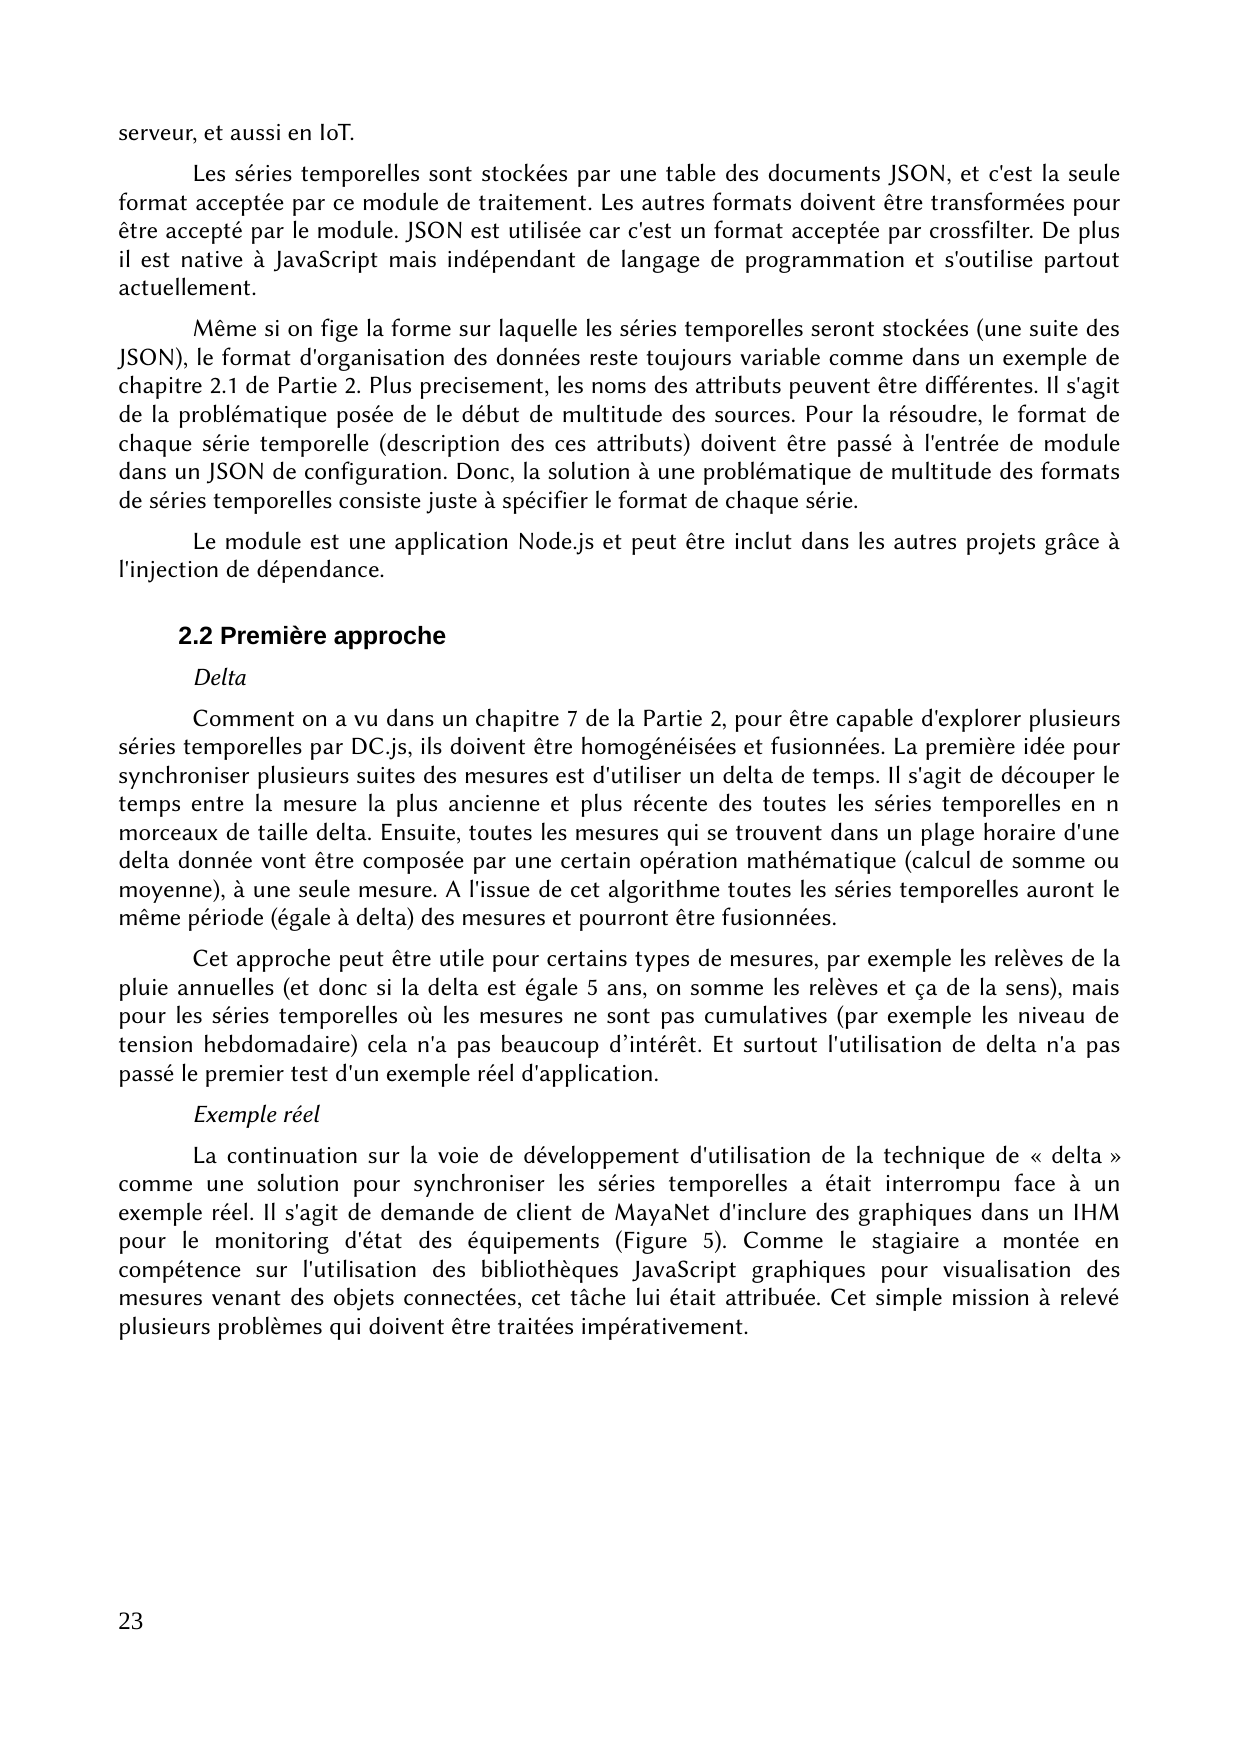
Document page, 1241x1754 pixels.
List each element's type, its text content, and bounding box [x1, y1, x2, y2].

text Les séries temporelles sont stockées par une table des documents JSON, et c'est la seule format acceptée par ce module de traitement. Les autres formats doivent être transformées pour être accepté par le module. JSON est utilisée car c'est un format acceptée par crossfilter. De plus il est native à JavaScript mais indépendant de langage de programmation et s'outilise partout actuellement. [118, 159, 1122, 302]
text La continuation sur la voie de développement d'utilisation de la technique de « delta » comme une solution pour synchroniser les séries temporelles a était interrompu face à un exemple réel. Il s'agit de demande de client de MayaNet d'inclure des graphiques dans un IHM pour le monitoring d'état des équipements (Figure 5). Comme le stagiaire a montée en compétence sur l'utilisation des bibliothèques JavaScript graphiques pour visualisation des mesures venant des objets connectées, cet tâche lui était attribuée. Cet simple mission à relevé plusieurs problèmes qui doivent être traitées impérativement. [118, 1141, 1122, 1340]
text Le module est une application Node.js et peut être inclut dans les autres projets grâce à l'injection de dépendance. [118, 527, 1122, 584]
text Exemple réel [118, 1099, 1122, 1128]
text Même si on fige la forme sur laquelle les séries temporelles seront stockées (une suite des JSON), le format d'organisation des données reste toujours variable comme dans un exemple de chapitre 2.1 de Partie 2. Plus precisement, les noms des attributs peuvent être différentes. Il s'agit de la problématique posée de le début de multitude des sources. Pour la résoudre, le format de chaque série temporelle (description des ces attributs) doivent être passé à l'entrée de module dans un JSON de configuration. Donc, la solution à une problématique de multitude des formats de séries temporelles consiste juste à spécifier le format de chaque série. [118, 314, 1122, 514]
text Delta [118, 662, 1122, 691]
text Comment on a vu dans un chapitre 7 de la Partie 2, pour être capable d'explorer plusieurs séries temporelles par DC.js, ils doivent être homogénéisées et fusionnées. La première idée pour synchroniser plusieurs suites des mesures est d'utiliser un delta de temps. Il s'agit de découper le temps entre la mesure la plus ancienne et plus récente des toutes les séries temporelles en n morceaux de taille delta. Ensuite, toutes les mesures qui se trouvent dans un plage horaire d'une delta donnée vont être composée par une certain opération mathématique (calcul de somme ou moyenne), à une seule mesure. A l'issue de cet algorithme toutes les séries temporelles auront le même période (égale à delta) des mesures et pourront être fusionnées. [118, 703, 1122, 932]
text serveur, et aussi en IoT. [118, 118, 1122, 147]
text Cet approche peut être utile pour certains types de mesures, par exemple les relèves de la pluie annuelles (et donc si la delta est égale 5 ans, on somme les relèves et ça de la sens), mais pour les séries temporelles où les mesures ne sont pas cumulatives (par exemple les niveau de tension hebdomadaire) cela n'a pas beaucoup d’intérêt. Et surtout l'utilisation de delta n'a pas passé le premier test d'un exemple réel d'application. [118, 944, 1122, 1087]
subtitle Première approche [118, 621, 1122, 650]
